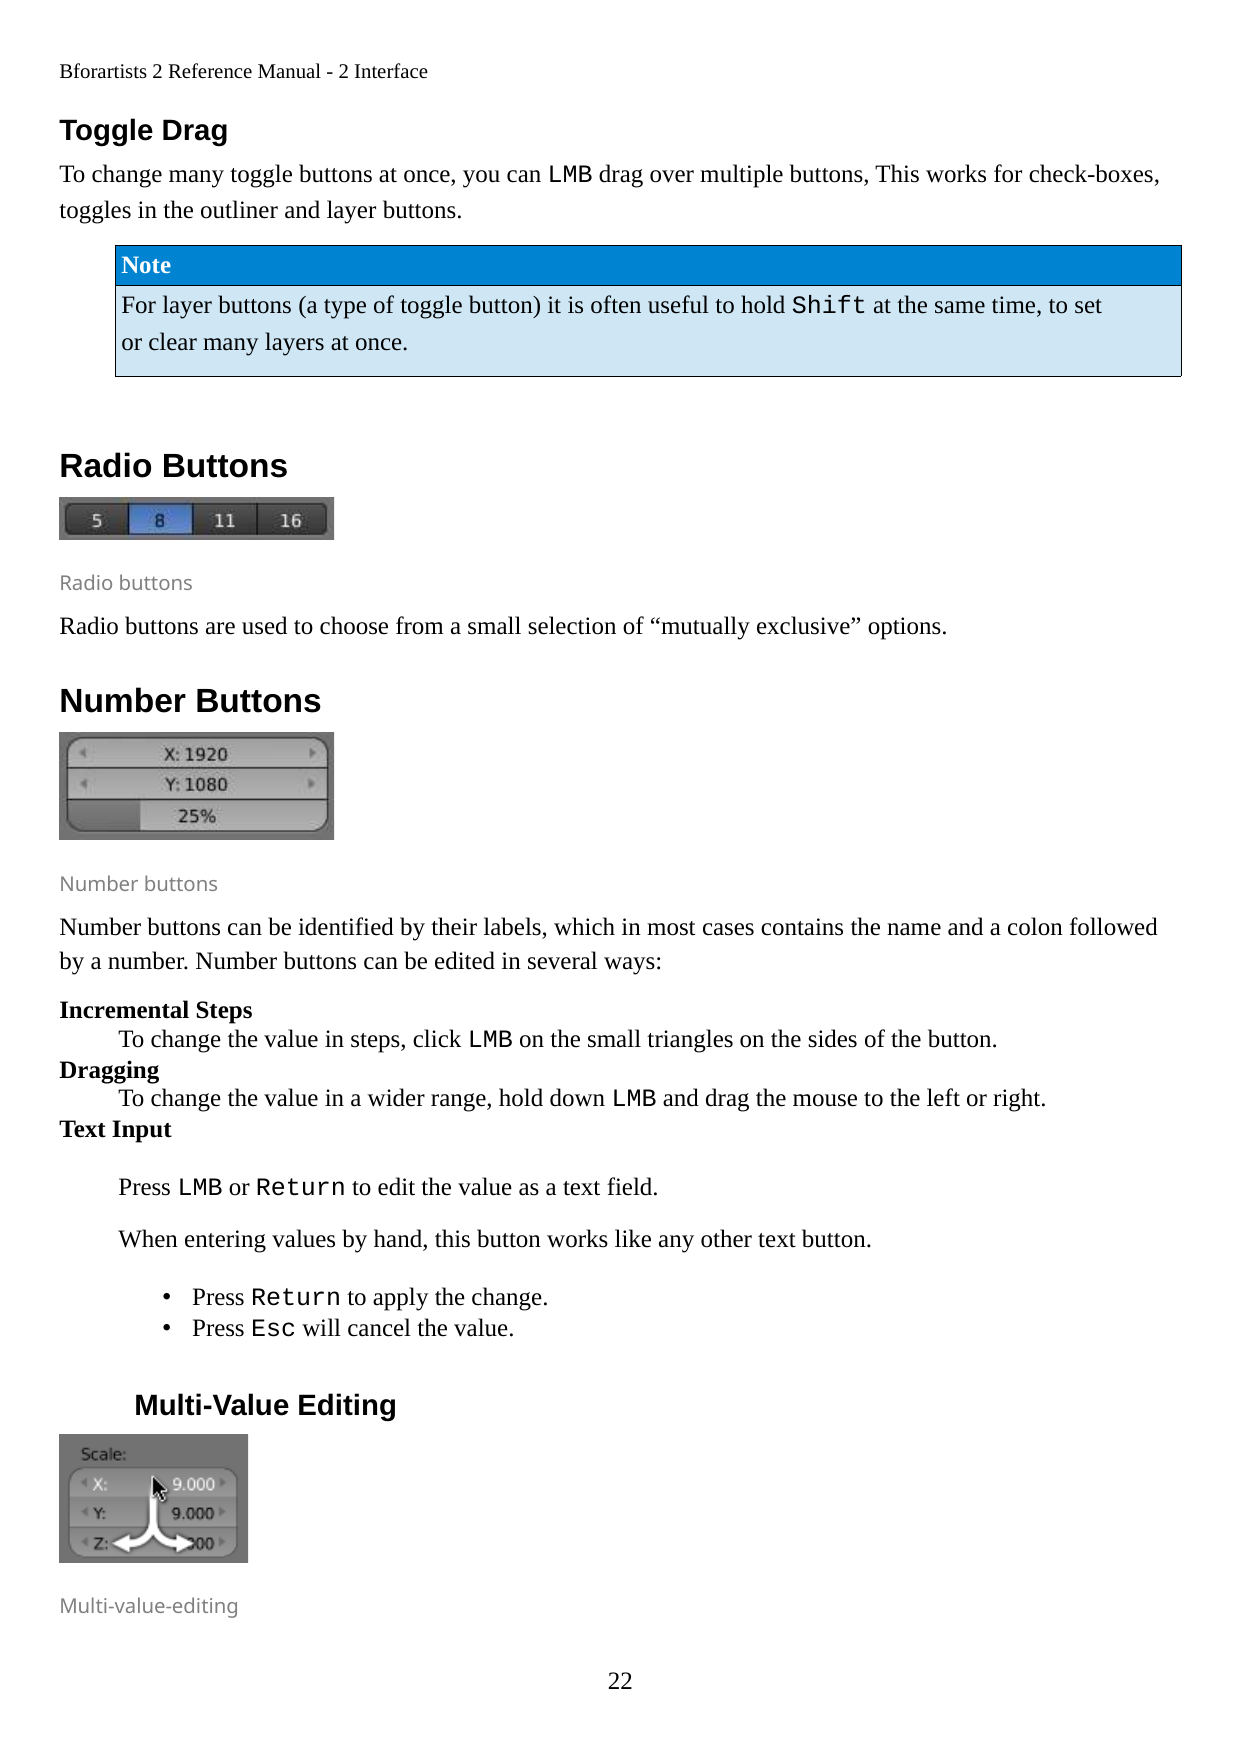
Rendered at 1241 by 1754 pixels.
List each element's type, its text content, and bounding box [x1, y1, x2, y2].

list To change the value in steps, click LMB on the small triangles on the sides of the button. [118, 1024, 1181, 1055]
subtitle Dragging [59, 1055, 1181, 1083]
subtitle Radio Buttons [59, 446, 1181, 485]
list To change the value in a wider range, hold down LMB and drag the mouse to the left or right. [118, 1083, 1181, 1114]
subtitle Incremental Steps [59, 995, 1181, 1024]
list Press Esc will cancel the value. [162, 1313, 1181, 1344]
text Radio buttons [59, 565, 1181, 596]
picture [59, 1434, 249, 1563]
subtitle Toggle Drag [59, 113, 1181, 146]
text Press LMB or Return to edit the value as a text field. [118, 1172, 1181, 1203]
picture [59, 732, 335, 840]
subtitle Multi-Value Editing [59, 1388, 1181, 1422]
picture [59, 497, 335, 540]
text Number buttons can be identified by their labels, which in most cases contains the name and a colon followed by a number. Number buttons can be edited in several ways: [59, 912, 1181, 975]
text Radio buttons are used to choose from a small selection of “mutually exclusive” options. [59, 611, 1181, 640]
text Number buttons [59, 866, 1181, 897]
list Press Return to apply the change. [162, 1282, 1181, 1313]
text To change many toggle buttons at once, you can LMB drag over multiple buttons, This works for check-boxes, toggles in the outliner and layer buttons. [59, 159, 1181, 224]
subtitle Number Buttons [59, 681, 1181, 719]
text Multi-value-editing [59, 1588, 1181, 1619]
subtitle Text Input [59, 1114, 1181, 1143]
table_header Note [116, 246, 1181, 285]
table_cell For layer buttons (a type of toggle button) it is often useful to hold Shift at the same time, to set or clear many layers at once. [116, 286, 1181, 376]
list When entering values by hand, this button works like any other text button. [118, 1224, 1181, 1253]
